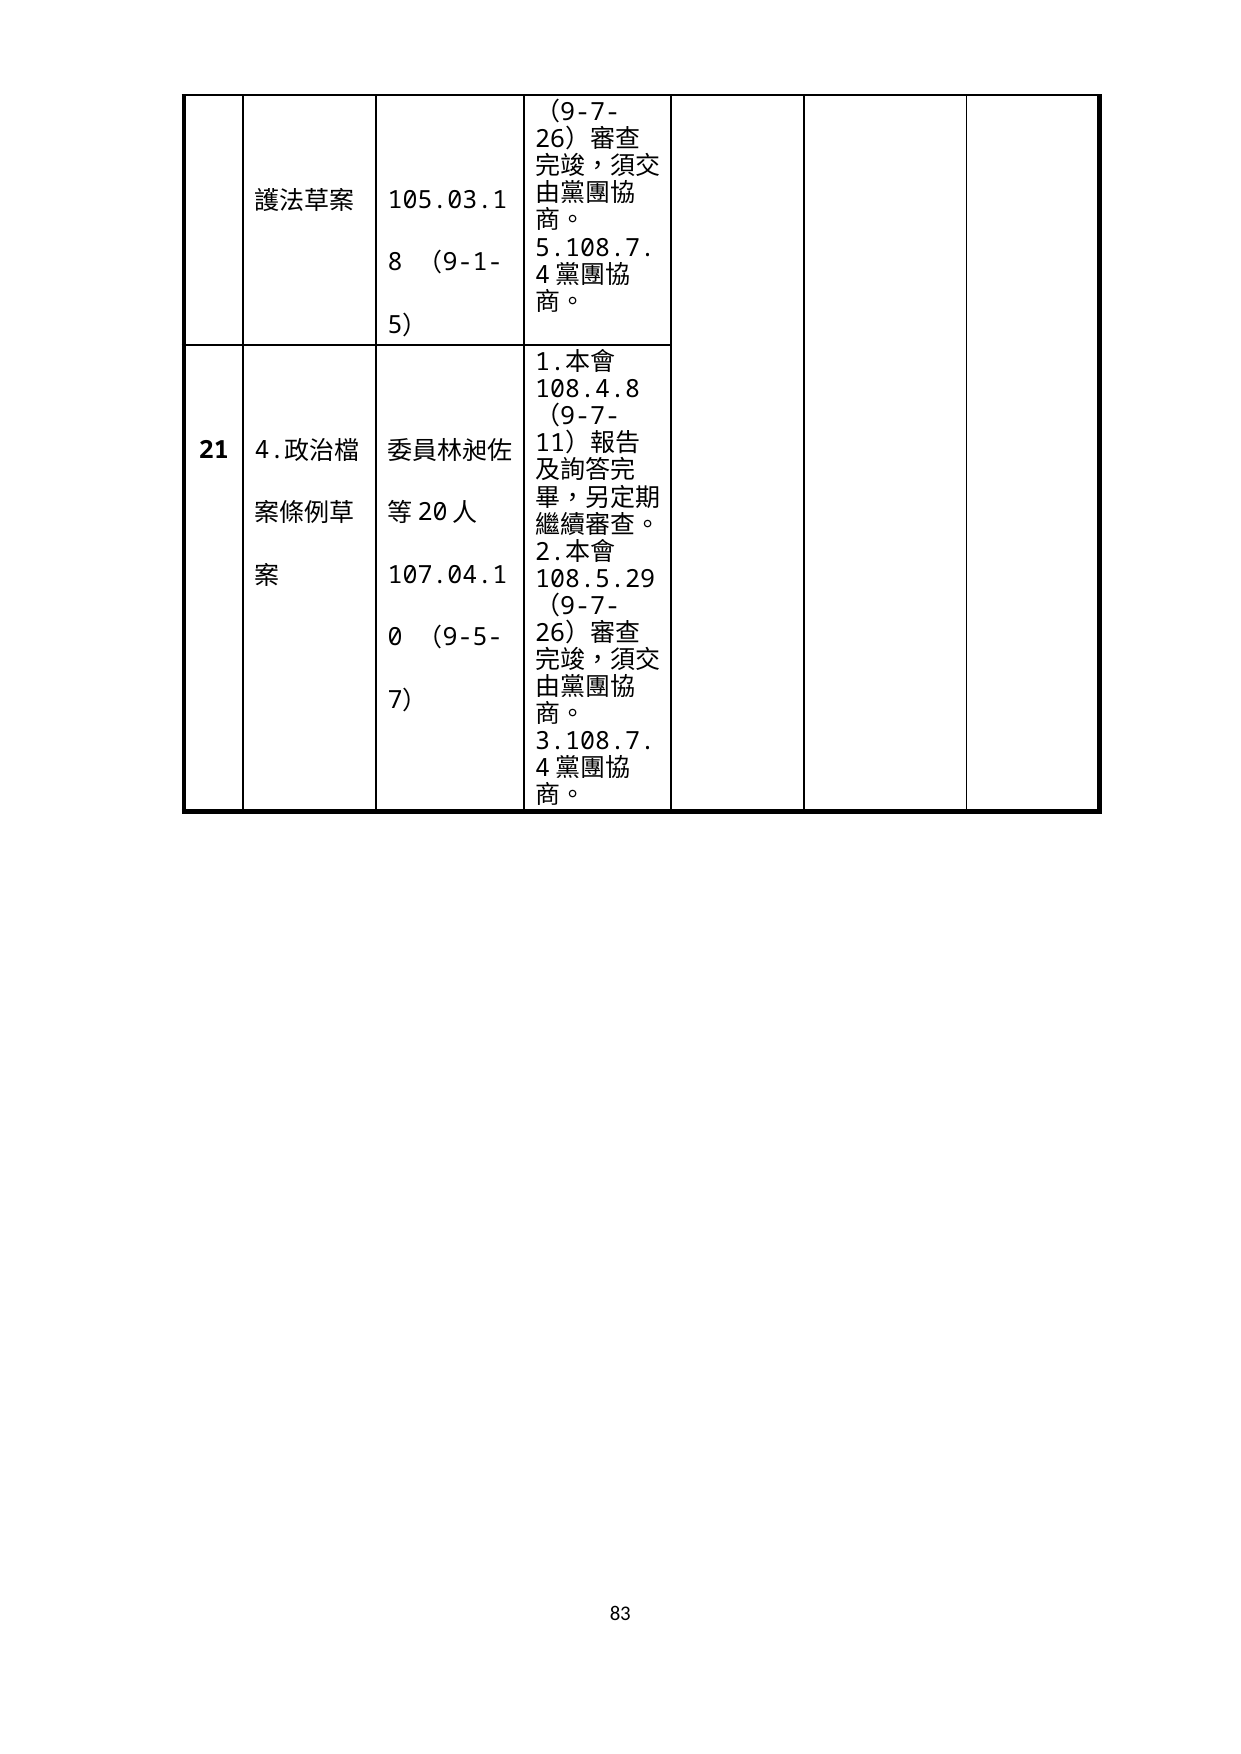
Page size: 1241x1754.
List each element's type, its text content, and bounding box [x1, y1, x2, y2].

table_cell [967, 96, 1097, 809]
table_cell 護法草案 [244, 96, 375, 344]
table_cell 4.政治檔案條例草案 [244, 346, 375, 809]
table_cell 105.03.18 （9-1-5） [377, 96, 523, 344]
table_cell 21 [186, 346, 242, 809]
table_cell 委員林昶佐等20人 107.04.10 （9-5-7） [377, 346, 523, 809]
table_cell 1.本會108.4.8（9-7-11）報告及詢答完畢，另定期繼續審查。 2.本會108.5.29 （9-7-26）審查完竣，須交由黨團協商。 3.108.7.4黨團協商。 [525, 346, 670, 809]
table_cell [672, 96, 803, 809]
table_cell （9-7-26）審查完竣，須交由黨團協商。 5.108.7.4黨團協商。 [525, 96, 670, 344]
table_cell [186, 96, 242, 344]
table_cell [805, 96, 966, 809]
